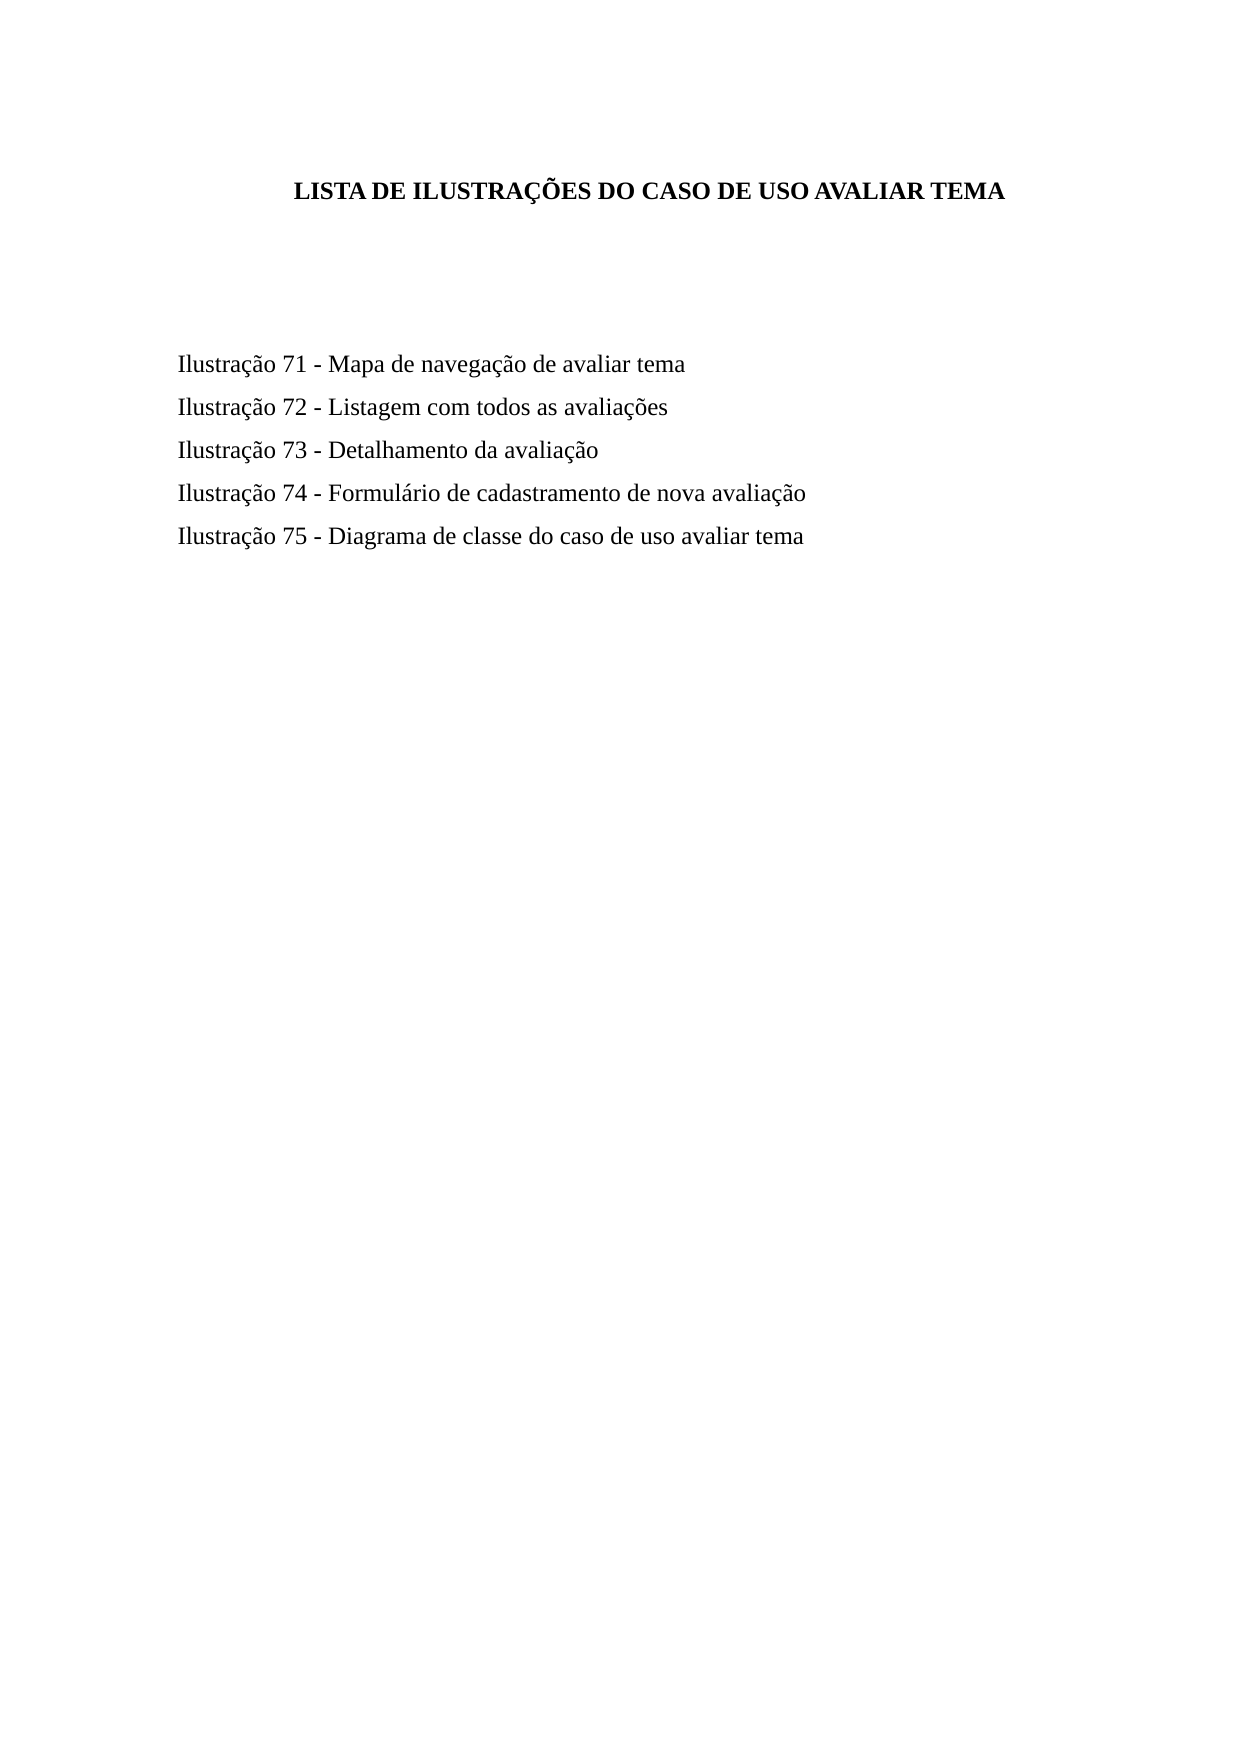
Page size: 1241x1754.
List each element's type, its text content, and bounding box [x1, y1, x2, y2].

text Ilustração 75 - Diagrama de classe do caso de uso avaliar tema [177, 521, 1122, 550]
text Ilustração 74 - Formulário de cadastramento de nova avaliação [177, 478, 1122, 507]
text Ilustração 71 - Mapa de navegação de avaliar tema [177, 349, 1122, 378]
text Lista de ilustrações do caso de uso avaliar tema [177, 176, 1122, 205]
text Ilustração 73 - Detalhamento da avaliação [177, 435, 1122, 464]
text Ilustração 72 - Listagem com todos as avaliações [177, 392, 1122, 421]
